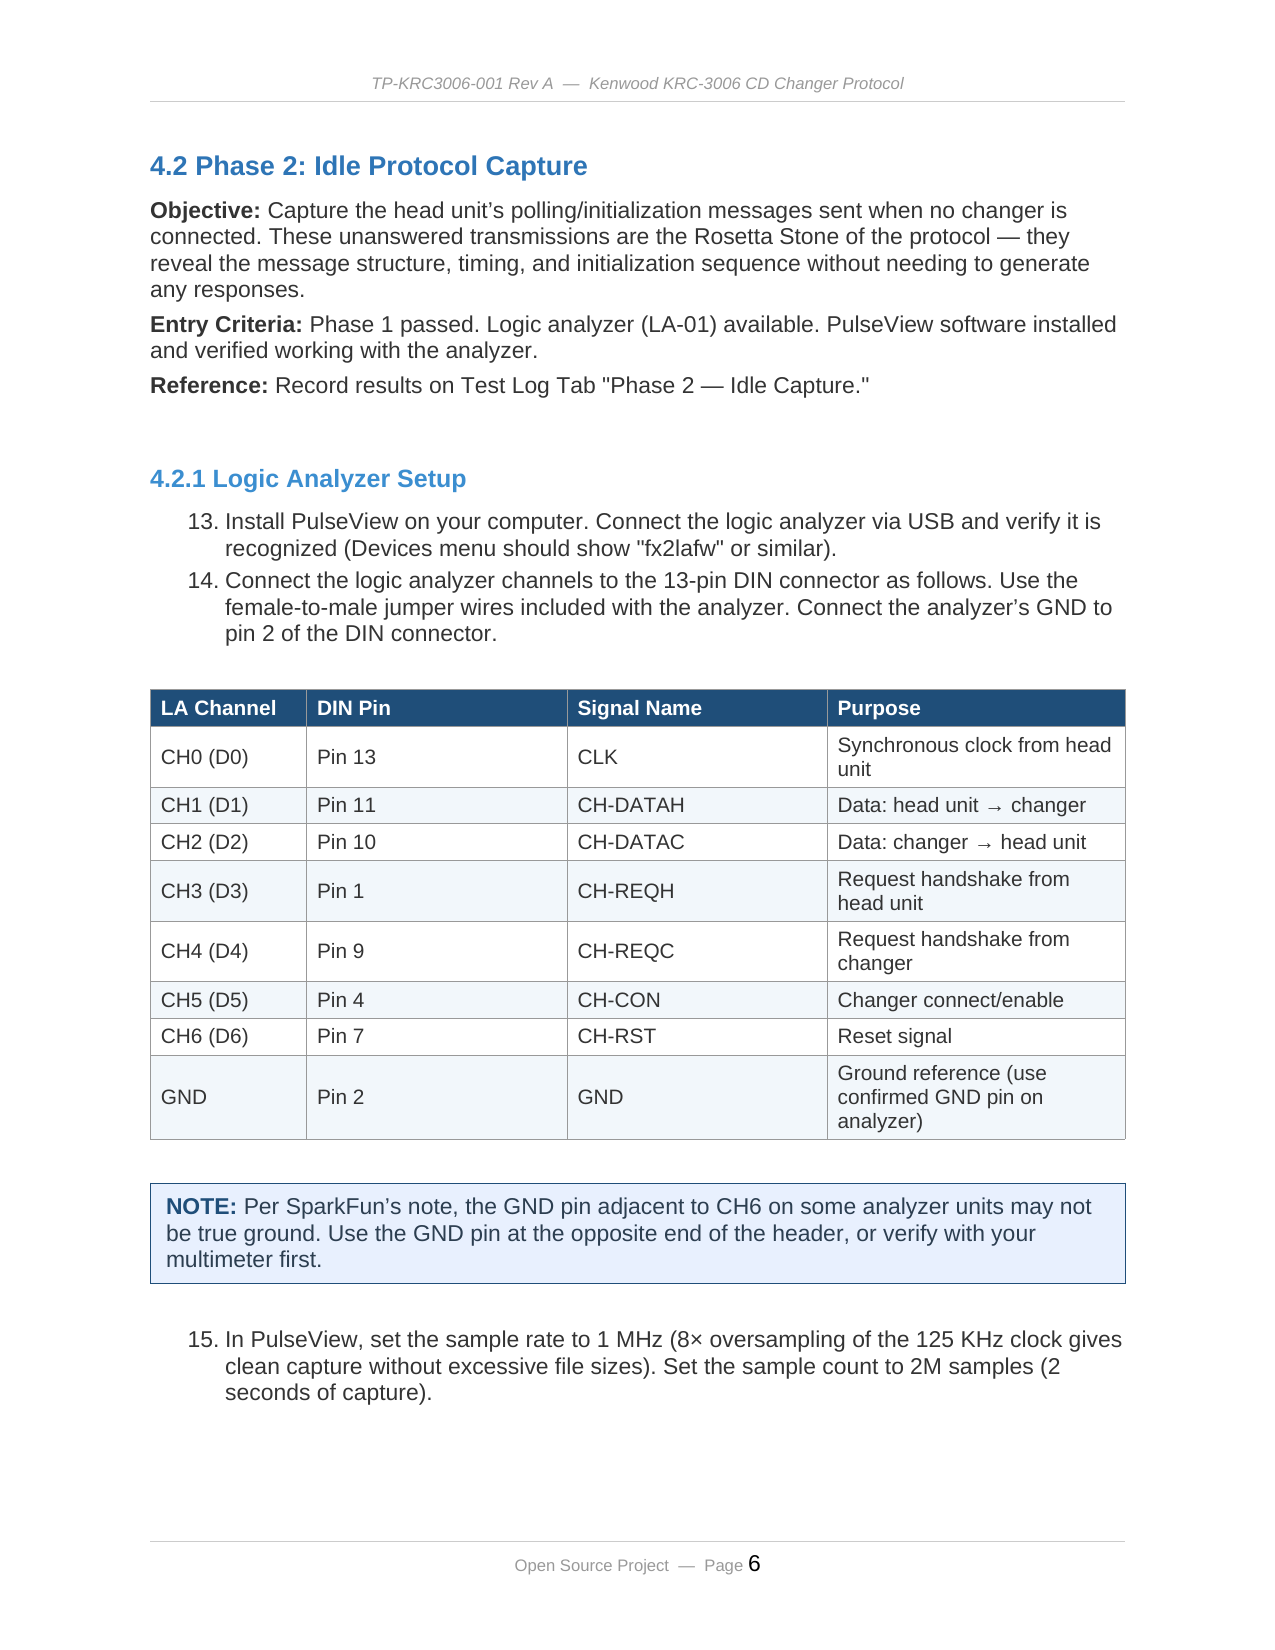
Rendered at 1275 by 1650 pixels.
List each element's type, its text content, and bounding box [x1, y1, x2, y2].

table_cell Pin 7 [307, 1019, 567, 1054]
table_cell CH2 (D2) [151, 824, 306, 860]
table_cell CH1 (D1) [151, 788, 306, 823]
table_cell CH0 (D0) [151, 727, 306, 787]
table_cell Synchronous clock from head unit [828, 727, 1125, 787]
table_header Purpose [828, 690, 1125, 726]
table_cell CH-REQH [568, 861, 827, 921]
table_cell Pin 13 [307, 727, 567, 787]
table_cell CH6 (D6) [151, 1019, 306, 1054]
table_cell Changer connect/enable [828, 982, 1125, 1018]
subtitle 4.2.1 Logic Analyzer Setup [150, 464, 1125, 493]
table_cell CH-DATAC [568, 824, 827, 860]
list Connect the logic analyzer channels to the 13-pin DIN connector as follows. Use the female-to-male jumper wires included with the analyzer. Connect the analyzer’s GND to pin 2 of the DIN connector. [187, 567, 1125, 646]
table_header LA Channel [151, 690, 306, 726]
table_cell CH5 (D5) [151, 982, 306, 1018]
list Install PulseView on your computer. Connect the logic analyzer via USB and verify it is recognized (Devices menu should show "fx2lafw" or similar). [187, 508, 1125, 561]
table_cell Reset signal [828, 1019, 1125, 1054]
table_cell Pin 2 [307, 1056, 567, 1139]
table_cell CH-RST [568, 1019, 827, 1054]
table_cell CH4 (D4) [151, 922, 306, 981]
table_cell CH-REQC [568, 922, 827, 981]
table_cell Pin 4 [307, 982, 567, 1018]
table_cell Pin 9 [307, 922, 567, 981]
table_cell Pin 10 [307, 824, 567, 860]
table_cell CH-DATAH [568, 788, 827, 823]
table_cell Pin 11 [307, 788, 567, 823]
table_cell GND [568, 1056, 827, 1139]
table_header Signal Name [568, 690, 827, 726]
table_cell CLK [568, 727, 827, 787]
text Entry Criteria: Phase 1 passed. Logic analyzer (LA-01) available. PulseView software installed and verified working with the analyzer. [150, 311, 1125, 363]
subtitle 4.2 Phase 2: Idle Protocol Capture [150, 150, 1125, 181]
table_cell Request handshake from head unit [828, 861, 1125, 921]
table_cell CH-CON [568, 982, 827, 1018]
list In PulseView, set the sample rate to 1 MHz (8× oversampling of the 125 KHz clock gives clean capture without excessive file sizes). Set the sample count to 2M samples (2 seconds of capture). [187, 1326, 1125, 1405]
table_cell Pin 1 [307, 861, 567, 921]
table_cell Request handshake from changer [828, 922, 1125, 981]
table_header DIN Pin [307, 690, 567, 726]
text Objective: Capture the head unit’s polling/initialization messages sent when no changer is connected. These unanswered transmissions are the Rosetta Stone of the protocol — they reveal the message structure, timing, and initialization sequence without needing to generate any responses. [150, 197, 1125, 302]
table_cell Data: changer → head unit [828, 824, 1125, 860]
text Reference: Record results on Test Log Tab "Phase 2 — Idle Capture." [150, 372, 1125, 398]
table_cell CH3 (D3) [151, 861, 306, 921]
table_cell Ground reference (use confirmed GND pin on analyzer) [828, 1056, 1125, 1139]
table_cell GND [151, 1056, 306, 1139]
table_cell Data: head unit → changer [828, 788, 1125, 823]
table_header NOTE: Per SparkFun’s note, the GND pin adjacent to CH6 on some analyzer units may not be true ground. Use the GND pin at the opposite end of the header, or verify with your multimeter first. [151, 1184, 1125, 1283]
